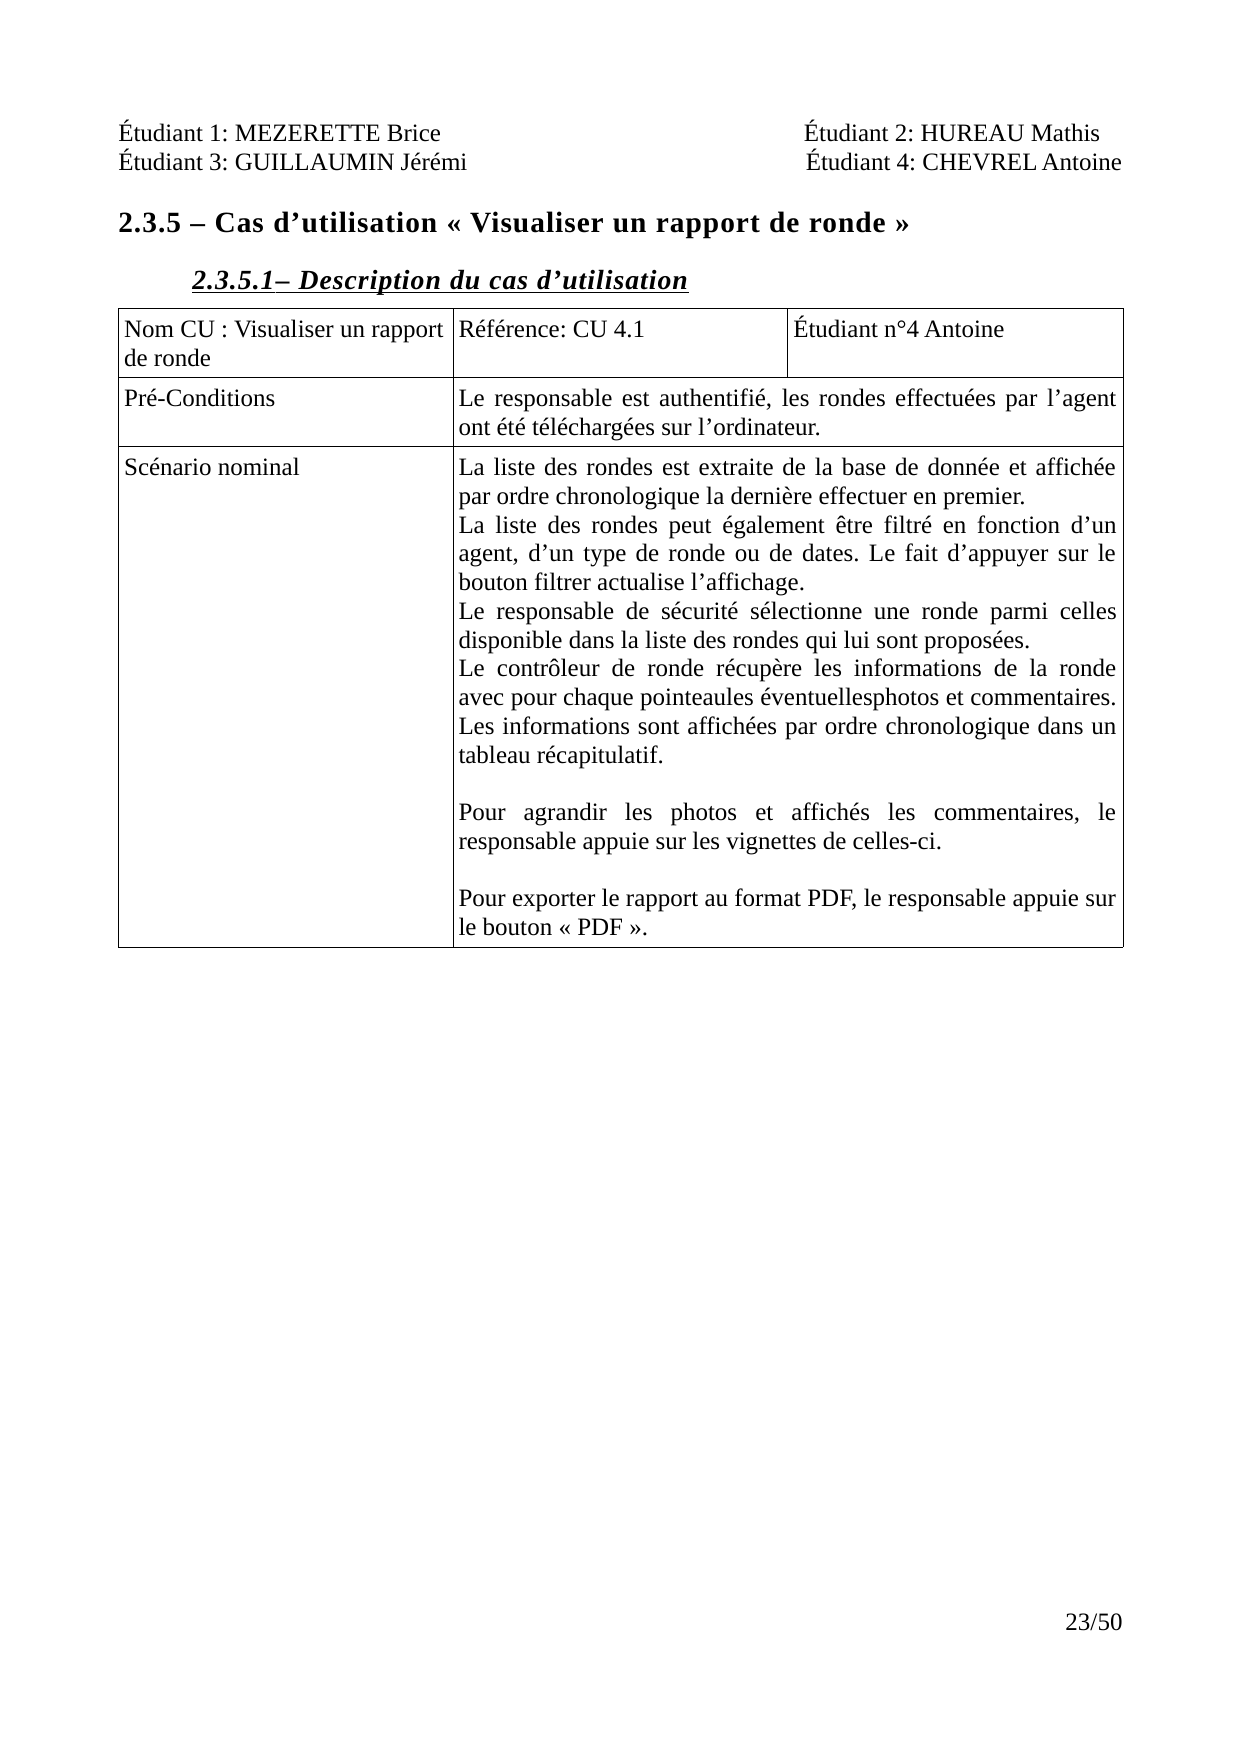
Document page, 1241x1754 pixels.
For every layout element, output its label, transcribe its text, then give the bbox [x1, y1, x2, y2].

table_cell La liste des rondes est extraite de la base de donnée et affichée par ordre chronologique la dernière effectuer en premier. La liste des rondes peut également être filtré en fonction d’un agent, d’un type de ronde ou de dates. Le fait d’appuyer sur le bouton filtrer actualise l’affichage. Le responsable de sécurité sélectionne une ronde parmi celles disponible dans la liste des rondes qui lui sont proposées. Le contrôleur de ronde récupère les informations de la ronde avec pour chaque pointeaules éventuellesphotos et commentaires. Les informations sont affichées par ordre chronologique dans un tableau récapitulatif. Pour agrandir les photos et affichés les commentaires, le responsable appuie sur les vignettes de celles-ci. Pour exporter le rapport au format PDF, le responsable appuie sur le bouton « PDF ». [454, 447, 1123, 947]
subtitle 2.3.5.1– Description du cas d’utilisation [118, 264, 1122, 296]
table_cell Pré-Conditions [119, 378, 453, 446]
table_cell Scénario nominal [119, 447, 453, 947]
table_header Étudiant n°4 Antoine [788, 309, 1123, 377]
subtitle 2.3.5 – Cas d’utilisation « Visualiser un rapport de ronde » [118, 205, 1122, 239]
table_cell Le responsable est authentifié, les rondes effectuées par l’agent ont été téléchargées sur l’ordinateur. [454, 378, 1123, 446]
table_header Référence: CU 4.1 [454, 309, 787, 377]
table_header Nom CU : Visualiser un rapport de ronde [119, 309, 453, 377]
